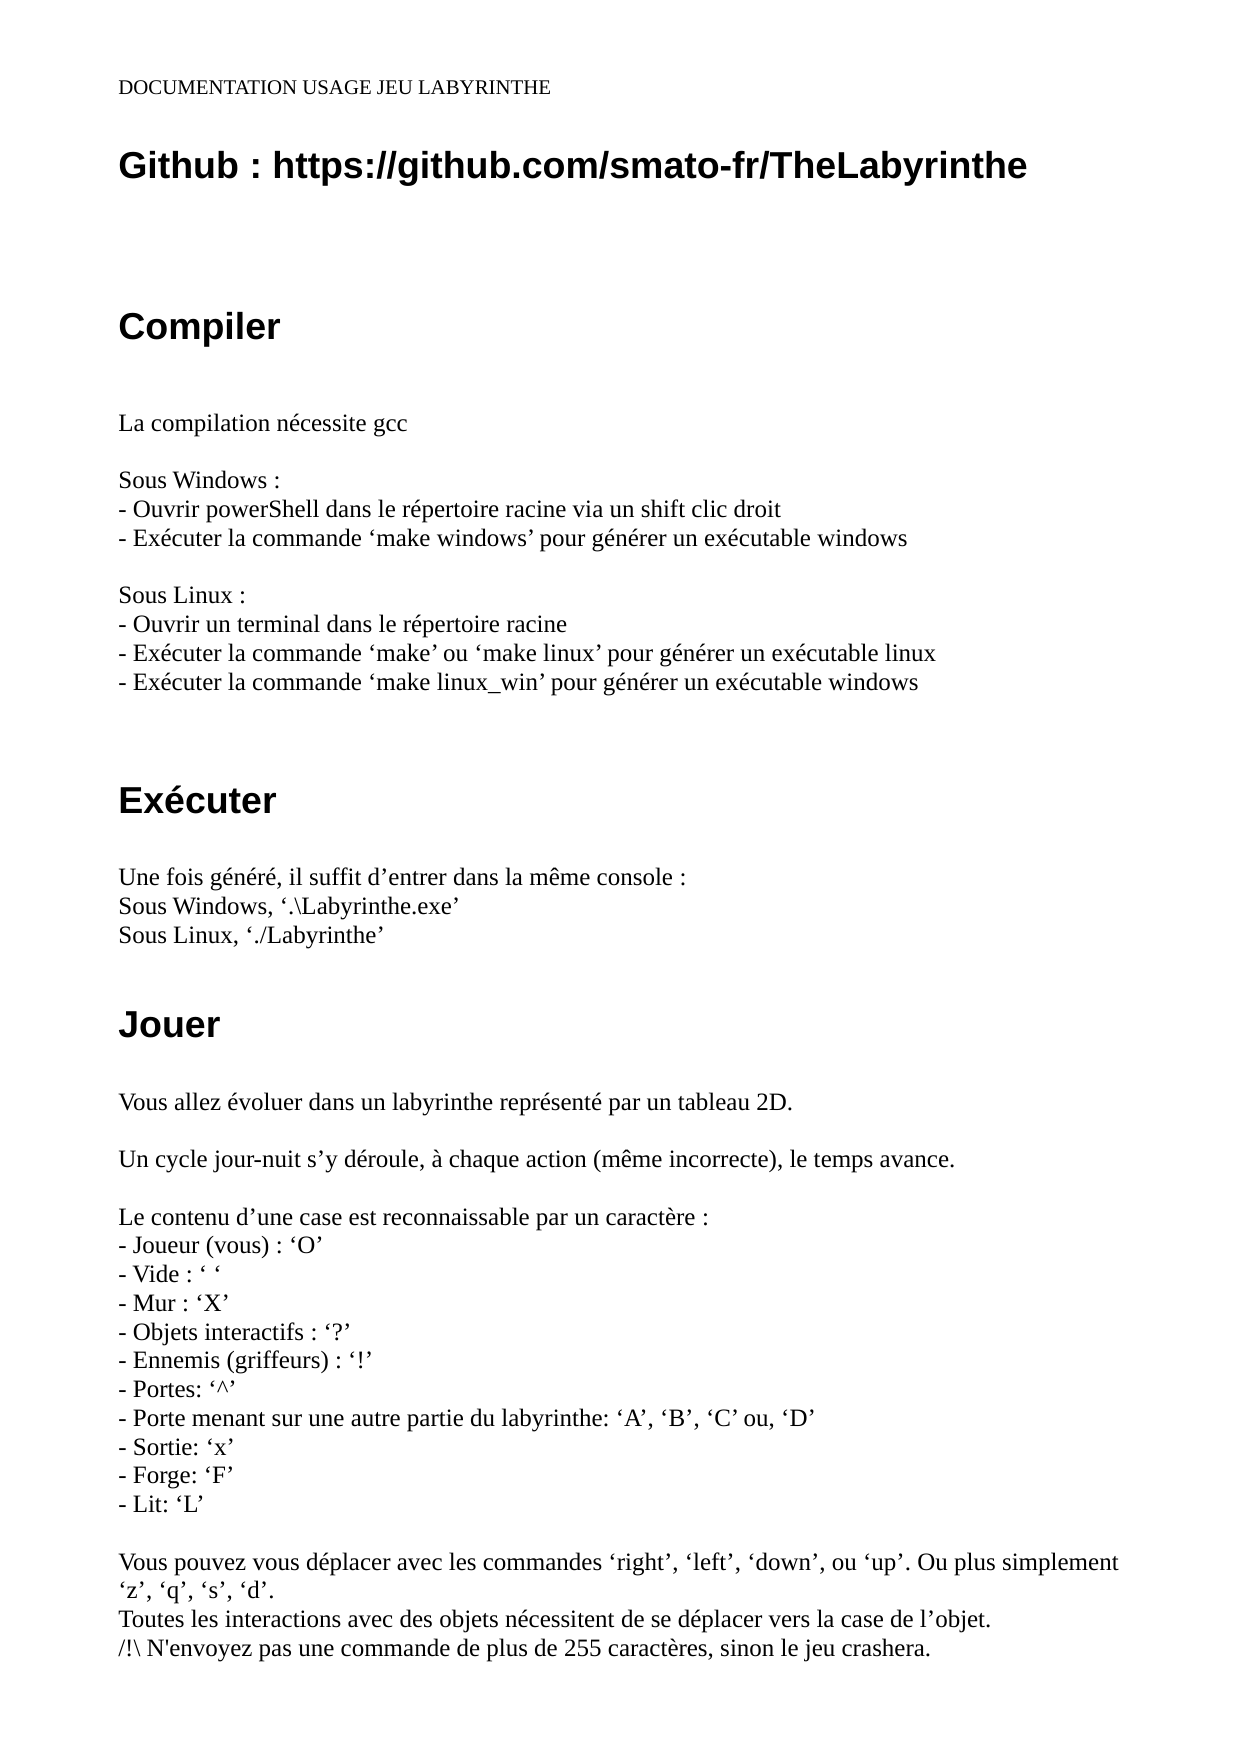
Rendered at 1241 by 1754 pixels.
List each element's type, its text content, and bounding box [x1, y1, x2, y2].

text - Lit: ‘L’ [118, 1489, 1122, 1518]
text - Porte menant sur une autre partie du labyrinthe: ‘A’, ‘B’, ‘C’ ou, ‘D’ [118, 1403, 1122, 1432]
text - Objets interactifs : ‘?’ [118, 1317, 1122, 1346]
text - Vide : ‘ ‘ [118, 1259, 1122, 1288]
text Toutes les interactions avec des objets nécessitent de se déplacer vers la case de l’objet. [118, 1604, 1122, 1633]
text Vous allez évoluer dans un labyrinthe représenté par un tableau 2D. [118, 1087, 1122, 1116]
text - Ennemis (griffeurs) : ‘!’ [118, 1346, 1122, 1374]
text - Ouvrir un terminal dans le répertoire racine [118, 609, 1122, 638]
text - Exécuter la commande ‘make linux_win’ pour générer un exécutable windows [118, 667, 1122, 696]
text Un cycle jour-nuit s’y déroule, à chaque action (même incorrecte), le temps avance. [118, 1144, 1122, 1173]
text - Sortie: ‘x’ [118, 1432, 1122, 1461]
text - Joueur (vous) : ‘O’ [118, 1231, 1122, 1259]
subtitle Compiler [118, 304, 1122, 347]
text Le contenu d’une case est reconnaissable par un caractère : [118, 1202, 1122, 1231]
text - Ouvrir powerShell dans le répertoire racine via un shift clic droit [118, 494, 1122, 523]
subtitle Exécuter [118, 778, 1122, 821]
text La compilation nécessite gcc [118, 408, 1122, 437]
text Une fois généré, il suffit d’entrer dans la même console : [118, 862, 1122, 891]
text - Exécuter la commande ‘make’ ou ‘make linux’ pour générer un exécutable linux [118, 638, 1122, 667]
text Sous Windows, ‘.\Labyrinthe.exe’ [118, 891, 1122, 920]
text - Exécuter la commande ‘make windows’ pour générer un exécutable windows [118, 523, 1122, 552]
text Vous pouvez vous déplacer avec les commandes ‘right’, ‘left’, ‘down’, ou ‘up’. Ou plus simplement ‘z’, ‘q’, ‘s’, ‘d’. [118, 1547, 1122, 1604]
text - Forge: ‘F’ [118, 1461, 1122, 1489]
text Sous Linux : [118, 581, 1122, 609]
text Sous Windows : [118, 466, 1122, 494]
text - Portes: ‘^’ [118, 1374, 1122, 1403]
subtitle Github : https://github.com/smato-fr/TheLabyrinthe [118, 143, 1122, 186]
subtitle Jouer [118, 1002, 1122, 1046]
text /!\ N'envoyez pas une commande de plus de 255 caractères, sinon le jeu crashera. [118, 1633, 1122, 1662]
text Sous Linux, ‘./Labyrinthe’ [118, 920, 1122, 949]
text - Mur : ‘X’ [118, 1288, 1122, 1317]
